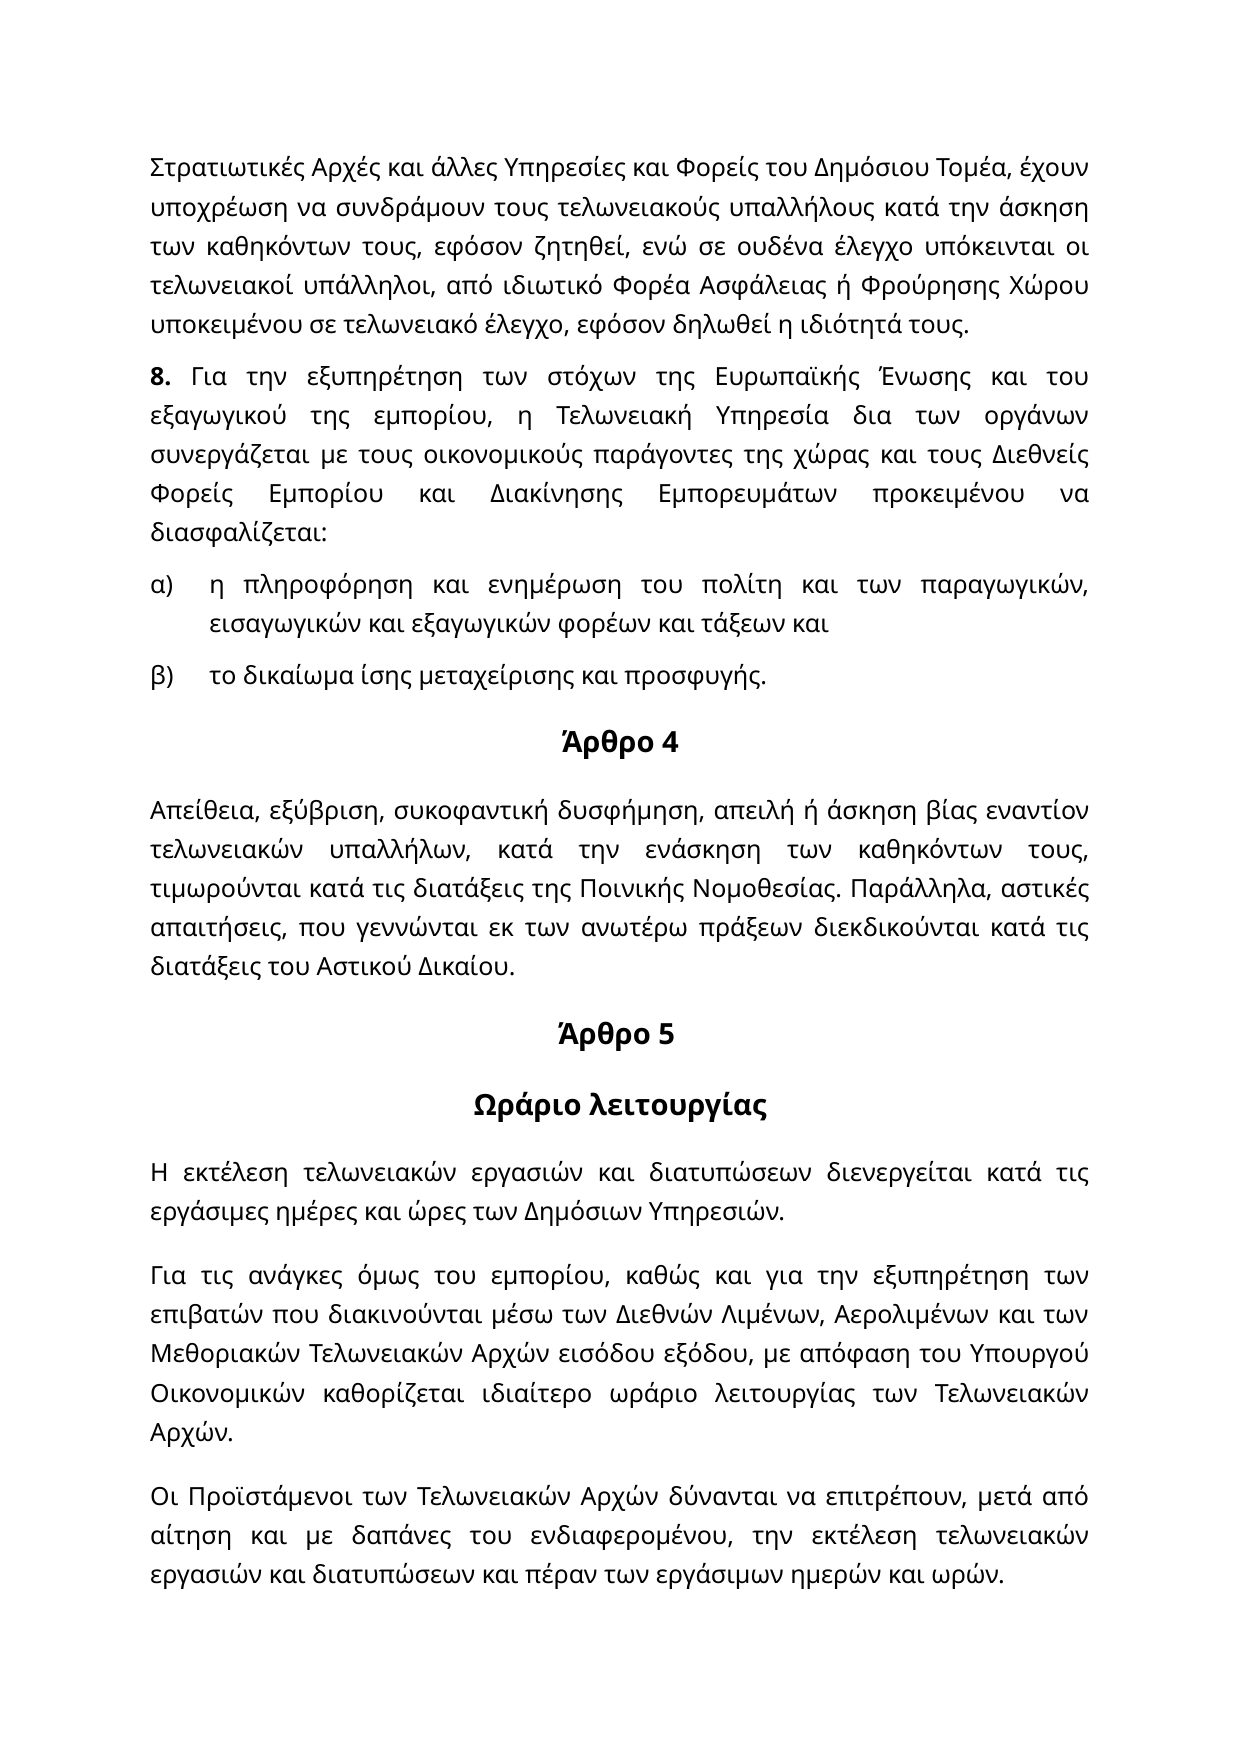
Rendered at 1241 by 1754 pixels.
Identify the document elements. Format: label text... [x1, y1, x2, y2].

text 8. Για την εξυπηρέτηση των στόχων της Ευρωπαϊκής Ένωσης και του εξαγωγικού της εμπορίου, η Τελωνειακή Υπηρεσία δια των οργάνων συνεργάζεται με τους οικονομικούς παράγοντες της χώρας και τους Διεθνείς Φορείς Εμπορίου και Διακίνησης Εμπορευμάτων προκειμένου να διασφαλίζεται: [150, 358, 1090, 549]
list β) το δικαίωμα ίσης μεταχείρισης και προσφυγής. [150, 657, 1090, 692]
text Στρατιωτικές Αρχές και άλλες Υπηρεσίες και Φορείς του Δημόσιου Τομέα, έχουν υποχρέωση να συνδράμουν τους τελωνειακούς υπαλλήλους κατά την άσκηση των καθηκόντων τους, εφόσον ζητηθεί, ενώ σε ουδένα έλεγχο υπόκεινται οι τελωνειακοί υπάλληλοι, από ιδιωτικό Φορέα Ασφάλειας ή Φρούρησης Χώρου υποκειμένου σε τελωνειακό έλεγχο, εφόσον δηλωθεί η ιδιότητά τους. [150, 150, 1090, 341]
text Απείθεια, εξύβριση, συκοφαντική δυσφήμηση, απειλή ή άσκηση βίας εναντίον τελωνειακών υπαλλήλων, κατά την ενάσκηση των καθηκόντων τους, τιμωρούνται κατά τις διατάξεις της Ποινικής Νομοθεσίας. Παράλληλα, αστικές απαιτήσεις, που γεννώνται εκ των ανωτέρω πράξεων διεκδικούνται κατά τις διατάξεις του Αστικού Δικαίου. [150, 792, 1090, 983]
text Οι Προϊστάμενοι των Τελωνειακών Αρχών δύνανται να επιτρέπουν, μετά από αίτηση και με δαπάνες του ενδιαφερομένου, την εκτέλεση τελωνειακών εργασιών και διατυπώσεων και πέραν των εργάσιμων ημερών και ωρών. [150, 1478, 1090, 1591]
list α) η πληροφόρηση και ενημέρωση του πολίτη και των παραγωγικών, εισαγωγικών και εξαγωγικών φορέων και τάξεων και [150, 567, 1090, 640]
subtitle Ωράριο λειτουργίας [150, 1084, 1090, 1123]
text Για τις ανάγκες όμως του εμπορίου, καθώς και για την εξυπηρέτηση των επιβατών που διακινούνται μέσω των Διεθνών Λιμένων, Αερολιμένων και των Μεθοριακών Τελωνειακών Αρχών εισόδου εξόδου, με απόφαση του Υπουργού Οικονομικών καθορίζεται ιδιαίτερο ωράριο λειτουργίας των Τελωνειακών Αρχών. [150, 1258, 1090, 1448]
text Η εκτέλεση τελωνειακών εργασιών και διατυπώσεων διενεργείται κατά τις εργάσιμες ημέρες και ώρες των Δημόσιων Υπηρεσιών. [150, 1154, 1090, 1228]
subtitle Άρθρο 5 [150, 1013, 1090, 1053]
subtitle Άρθρο 4 [150, 722, 1090, 761]
